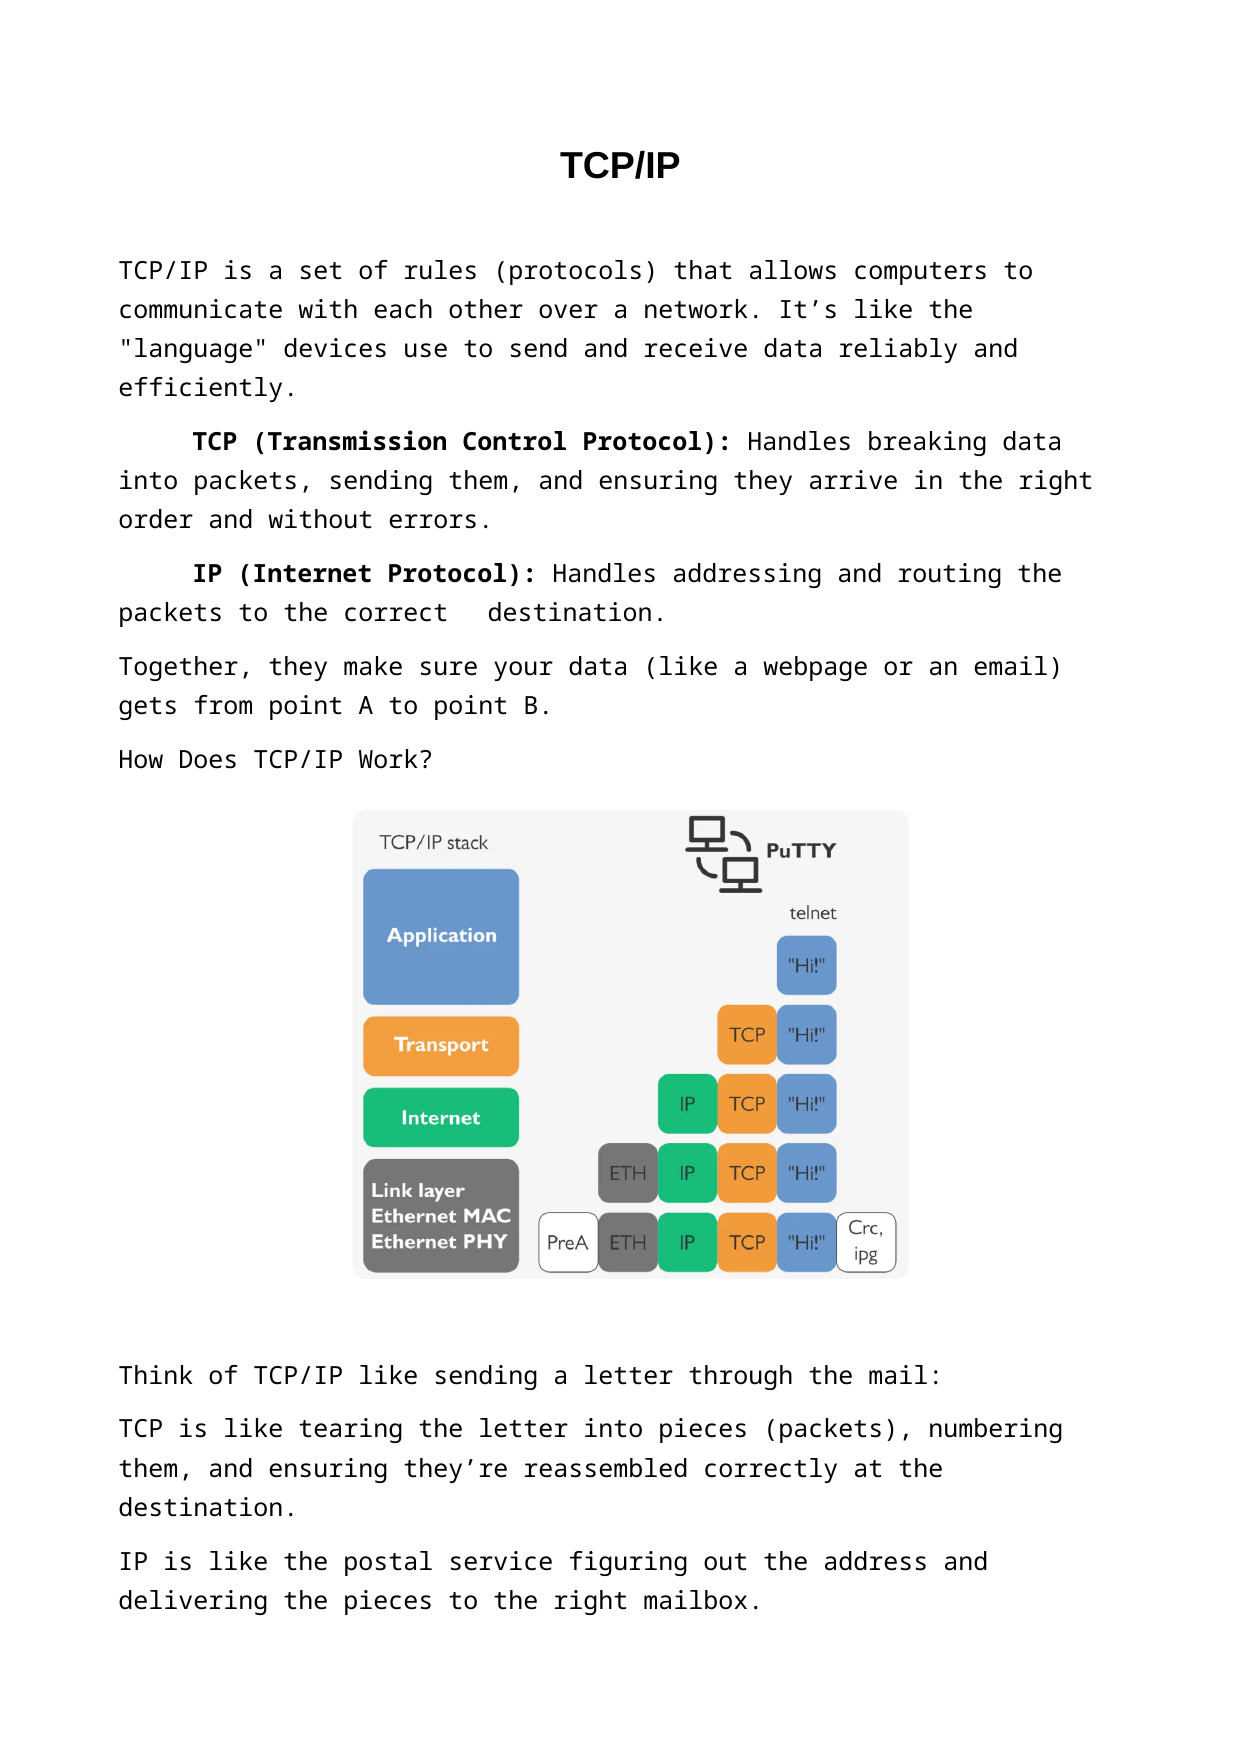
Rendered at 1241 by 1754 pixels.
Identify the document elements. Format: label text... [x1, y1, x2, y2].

text IP (Internet Protocol): Handles addressing and routing the packets to the correct destination. [118, 556, 1122, 629]
text TCP/IP is a set of rules (protocols) that allows computers to communicate with each other over a network. It’s like the "language" devices use to send and receive data reliably and efficiently. [118, 252, 1122, 404]
text How Does TCP/IP Work? [118, 742, 1122, 776]
text Think of TCP/IP like sending a letter through the mail: [118, 1357, 1122, 1391]
subtitle TCP/IP [118, 143, 1122, 186]
text TCP is like tearing the letter into pieces (packets), numbering them, and ensuring they’re reassembled correctly at the destination. [118, 1411, 1122, 1523]
picture [352, 810, 909, 1279]
text IP is like the postal service figuring out the address and delivering the pieces to the right mailbox. [118, 1543, 1122, 1616]
text TCP (Transmission Control Protocol): Handles breaking data into packets, sending them, and ensuring they arrive in the right order and without errors. [118, 424, 1122, 536]
text Together, they make sure your data (like a webpage or an email) gets from point A to point B. [118, 649, 1122, 722]
